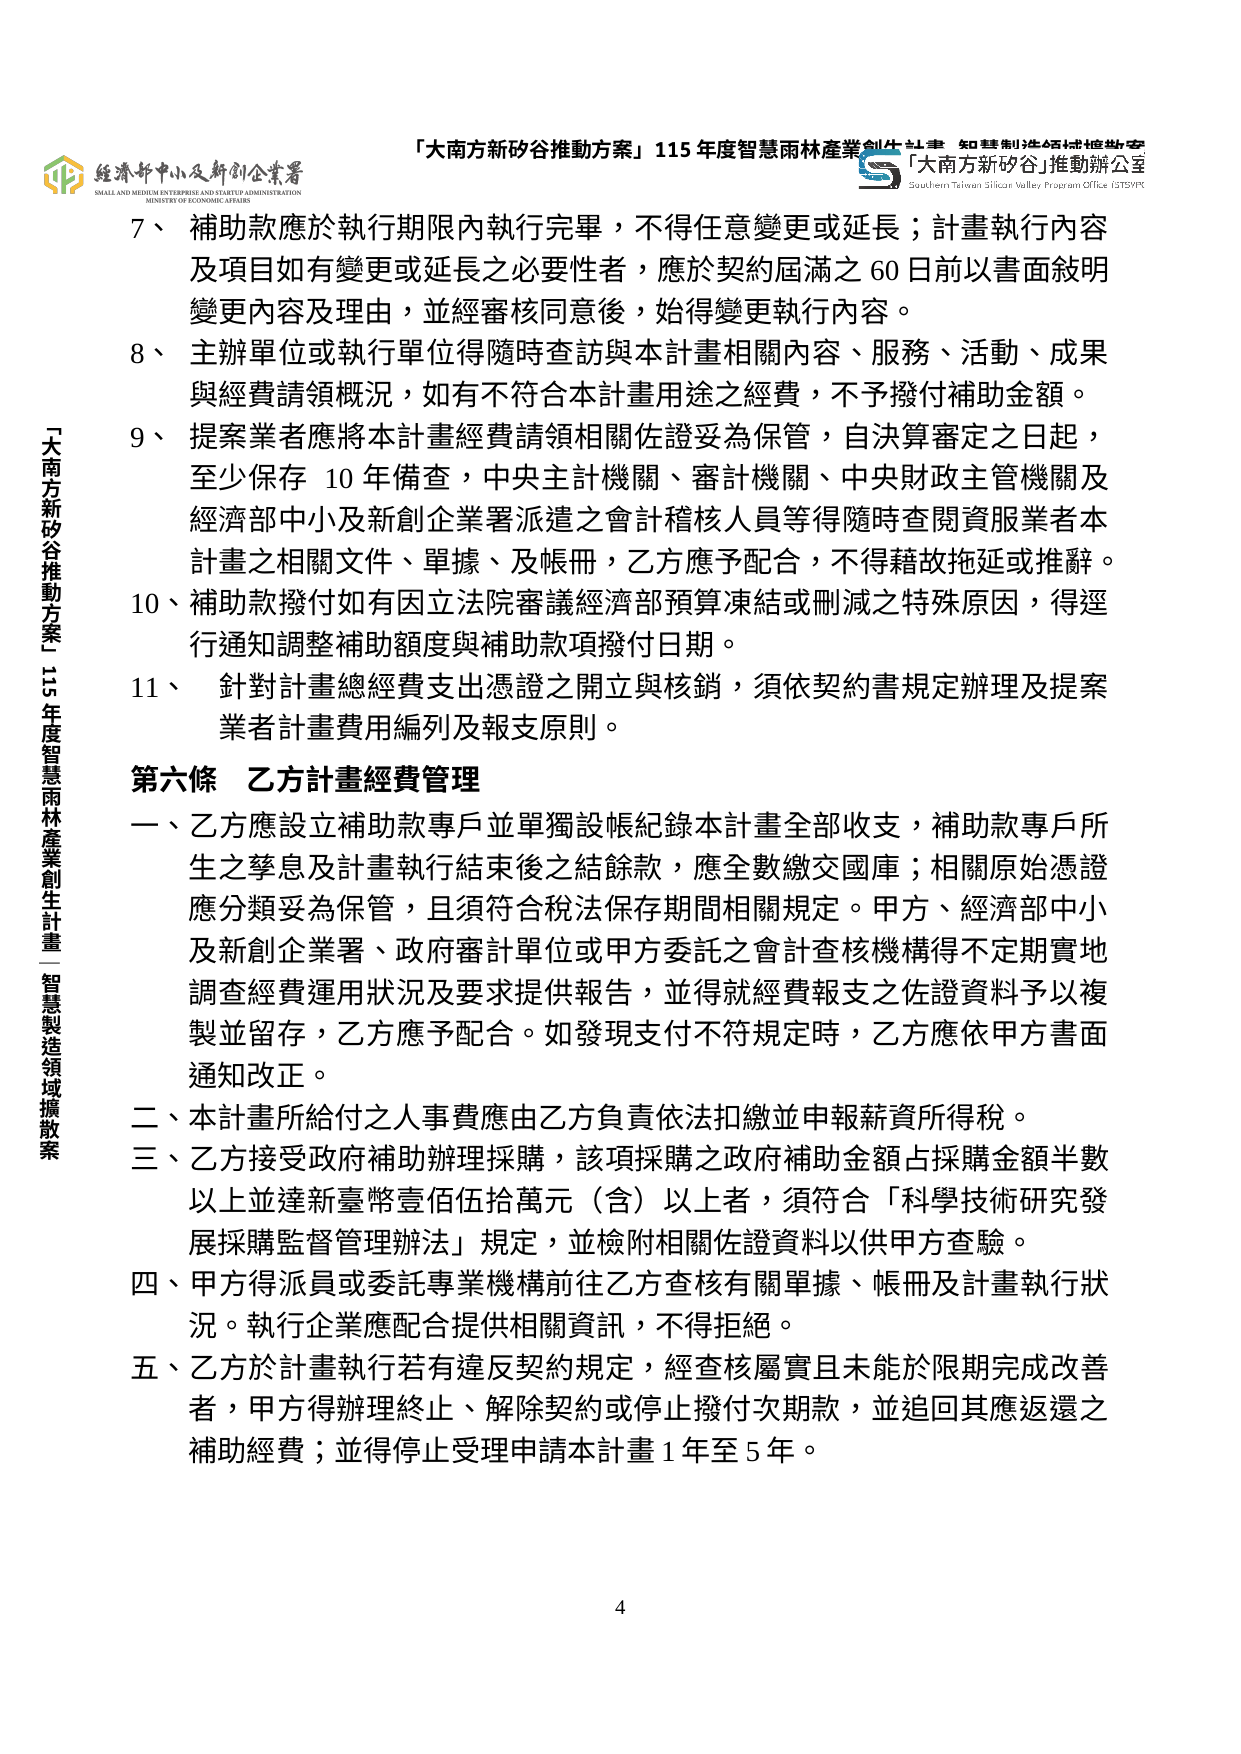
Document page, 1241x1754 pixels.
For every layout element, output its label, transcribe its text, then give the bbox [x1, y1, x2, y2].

list 針對計畫總經費支出憑證之開立與核銷，須依契約書規定辦理及提案業者計畫費用編列及報支原則。 [130, 664, 1110, 747]
list 補助款應於執行期限內執行完畢，不得任意變更或延長；計畫執行內容及項目如有變更或延長之必要性者，應於契約屆滿之60日前以書面敍明變更內容及理由，並經審核同意後，始得變更執行內容。 [130, 163, 1110, 331]
list 主辦單位或執行單位得隨時查訪與本計畫相關內容、服務、活動、成果與經費請領概況，如有不符合本計畫用途之經費，不予撥付補助金額。 [130, 331, 1110, 414]
list 提案業者應將本計畫經費請領相關佐證妥為保管，自決算審定之日起，至少保存 10 年備查，中央主計機關、審計機關、中央財政主管機關及經濟部中小及新創企業署派遣之會計稽核人員等得隨時查閱資服業者本計畫之相關文件、單據、及帳冊，乙方應予配合，不得藉故拖延或推辭。 [130, 414, 1110, 581]
text 四、甲方得派員或委託專業機構前往乙方查核有關單據、帳冊及計畫執行狀況。執行企業應配合提供相關資訊，不得拒絕。 [130, 1261, 1110, 1345]
text 二、本計畫所給付之人事費應由乙方負責依法扣繳並申報薪資所得稅。 [130, 1095, 1110, 1136]
list 補助款撥付如有因立法院審議經濟部預算凍結或刪減之特殊原因，得逕行通知調整補助額度與補助款項撥付日期。 [130, 581, 1110, 664]
text 第六條 乙方計畫經費管理 [130, 757, 1110, 799]
text 五、乙方於計畫執行若有違反契約規定，經查核屬實且未能於限期完成改善者，甲方得辦理終止、解除契約或停止撥付次期款，並追回其應返還之補助經費；並得停止受理申請本計畫1年至5年。 [130, 1345, 1110, 1470]
text 一、乙方應設立補助款專戶並單獨設帳紀錄本計畫全部收支，補助款專戶所生之孳息及計畫執行結束後之結餘款，應全數繳交國庫；相關原始憑證應分類妥為保管，且須符合稅法保存期間相關規定。甲方、經濟部中小及新創企業署、政府審計單位或甲方委託之會計查核機構得不定期實地調查經費運用狀況及要求提供報告，並得就經費報支之佐證資料予以複製並留存，乙方應予配合。如發現支付不符規定時，乙方應依甲方書面通知改正。 [130, 803, 1110, 1095]
text 三、乙方接受政府補助辦理採購，該項採購之政府補助金額占採購金額半數以上並達新臺幣壹佰伍拾萬元（含）以上者，須符合「科學技術研究發展採購監督管理辦法」規定，並檢附相關佐證資料以供甲方查驗。 [130, 1136, 1110, 1261]
